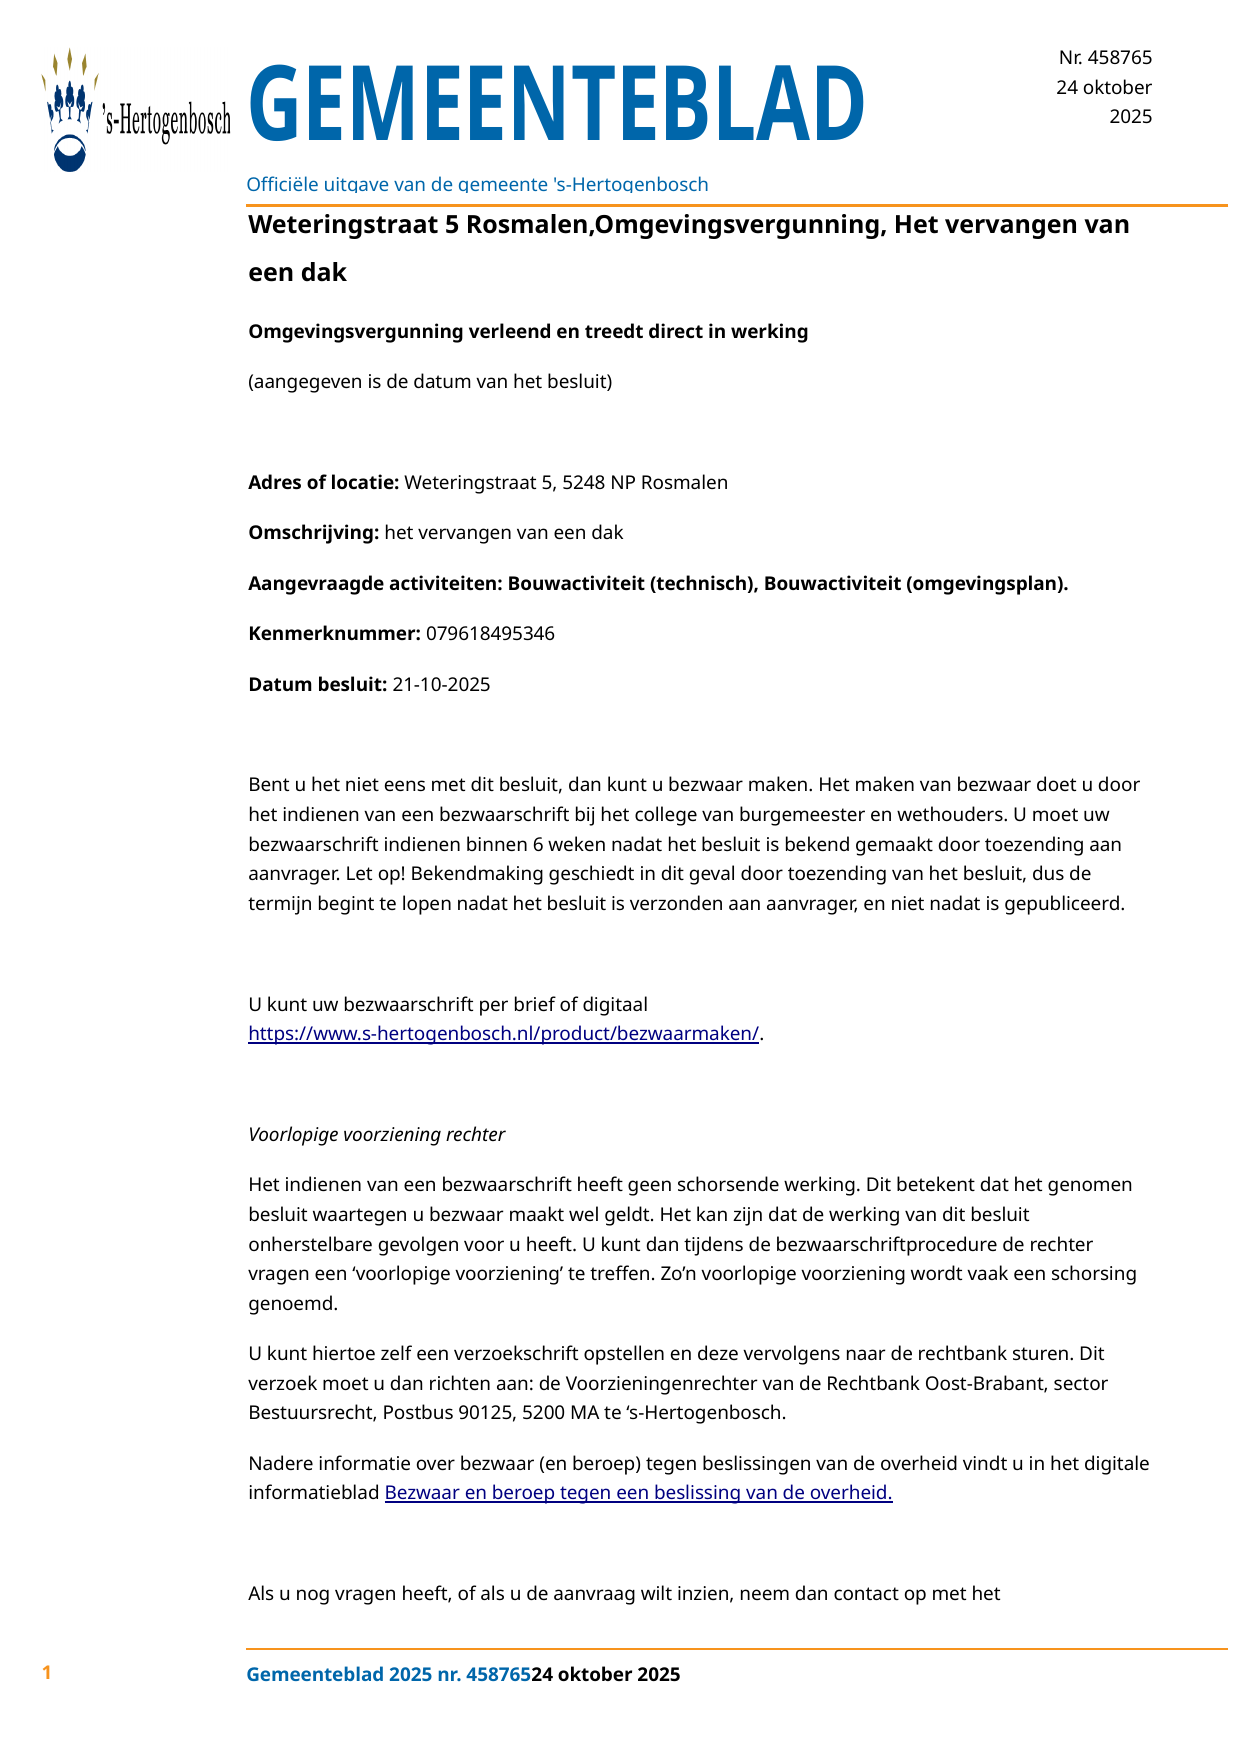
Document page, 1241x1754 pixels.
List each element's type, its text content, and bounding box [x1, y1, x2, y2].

text Bent u het niet eens met dit besluit, dan kunt u bezwaar maken. Het maken van bezwaar doet u door het indienen van een bezwaarschrift bij het college van burgemeester en wethouders. U moet uw bezwaarschrift indienen binnen 6 weken nadat het besluit is bekend gemaakt door toezending aan aanvrager. Let op! Bekendmaking geschiedt in dit geval door toezending van het besluit, dus de termijn begint te lopen nadat het besluit is verzonden aan aanvrager, en niet nadat is gepubliceerd. [248, 772, 1152, 916]
text Omgevingsvergunning verleend en treedt direct in werking [248, 318, 1152, 344]
text Weteringstraat 5 Rosmalen,Omgevingsvergunning, Het vervangen van een dak [248, 207, 1152, 288]
picture [41, 47, 231, 172]
text Het indienen van een bezwaarschrift heeft geen schorsende werking. Dit betekent dat het genomen besluit waartegen u bezwaar maakt wel geldt. Het kan zijn dat de werking van dit besluit onherstelbare gevolgen voor u heeft. U kunt dan tijdens de bezwaarschriftprocedure de rechter vragen een ‘voorlopige voorziening’ te treffen. Zo’n voorlopige voorziening wordt vaak een schorsing genoemd. [248, 1172, 1152, 1316]
text Adres of locatie: Weteringstraat 5, 5248 NP Rosmalen [248, 469, 1152, 495]
text U kunt uw bezwaarschrift per brief of digitaal https://www.s-hertogenbosch.nl/product/bezwaarmaken/. [248, 991, 1152, 1046]
text Kenmerknummer: 079618495346 [248, 620, 1152, 646]
text Omschrijving: het vervangen van een dak [248, 519, 1152, 545]
text (aangegeven is de datum van het besluit) [248, 368, 1152, 394]
text U kunt hiertoe zelf een verzoekschrift opstellen en deze vervolgens naar de rechtbank sturen. Dit verzoek moet u dan richten aan: de Voorzieningenrechter van de Rechtbank Oost-Brabant, sector Bestuursrecht, Postbus 90125, 5200 MA te ‘s-Hertogenbosch. [248, 1340, 1152, 1425]
text Als u nog vragen heeft, of als u de aanvraag wilt inzien, neem dan contact op met het [248, 1580, 1152, 1606]
text Aangevraagde activiteiten: Bouwactiviteit (technisch), Bouwactiviteit (omgevingsplan). [248, 570, 1152, 596]
text Voorlopige voorziening rechter [248, 1121, 1152, 1147]
text Datum besluit: 21-10-2025 [248, 671, 1152, 697]
text Nadere informatie over bezwaar (en beroep) tegen beslissingen van de overheid vindt u in het digitale informatieblad Bezwaar en beroep tegen een beslissing van de overheid. [248, 1450, 1152, 1505]
